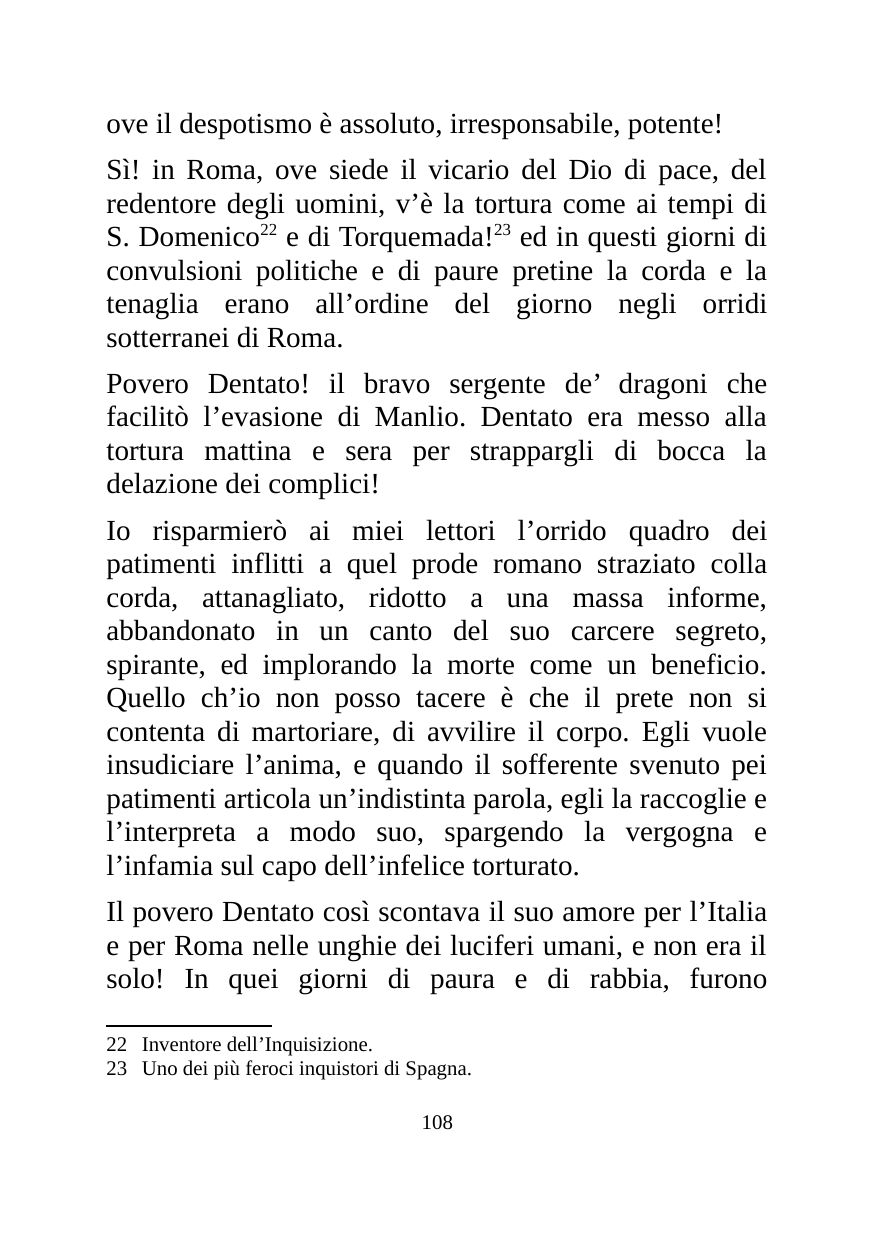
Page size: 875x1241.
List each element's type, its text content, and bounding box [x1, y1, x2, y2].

text Uno dei più feroci inquistori di Spagna. [106, 1056, 768, 1080]
text Inventore dell’Inquisizione. [106, 1032, 768, 1056]
text Io risparmierò ai miei lettori l’orrido quadro dei patimenti inflitti a quel prode romano straziato colla corda, attanagliato, ridotto a una massa informe, abbandonato in un canto del suo carcere segreto, spirante, ed implorando la morte come un beneficio. Quello ch’io non posso tacere è che il prete non si contenta di martoriare, di avvilire il corpo. Egli vuole insudiciare l’anima, e quando il sofferente svenuto pei patimenti articola un’indistinta parola, egli la raccoglie e l’interpreta a modo suo, spargendo la vergogna e l’infamia sul capo dell’infelice torturato. [106, 513, 768, 882]
text Povero Dentato! il bravo sergente de’ dragoni che facilitò l’evasione di Manlio. Dentato era messo alla tortura mattina e sera per strappargli di bocca la delazione dei complici! [106, 366, 768, 500]
text Sì! in Roma, ove siede il vicario del Dio di pace, del redentore degli uomini, v’è la tortura come ai tempi di S. Domenico e di Torquemada! ed in questi giorni di convulsioni politiche e di paure pretine la corda e la tenaglia erano all’ordine del giorno negli orridi sotterranei di Roma. [106, 152, 768, 353]
text Il povero Dentato così scontava il suo amore per l’Italia e per Roma nelle unghie dei luciferi umani, e non era il solo! In quei giorni di paura e di rabbia, furono [106, 894, 768, 995]
text ove il despotismo è assoluto, irresponsabile, potente! [106, 106, 768, 140]
